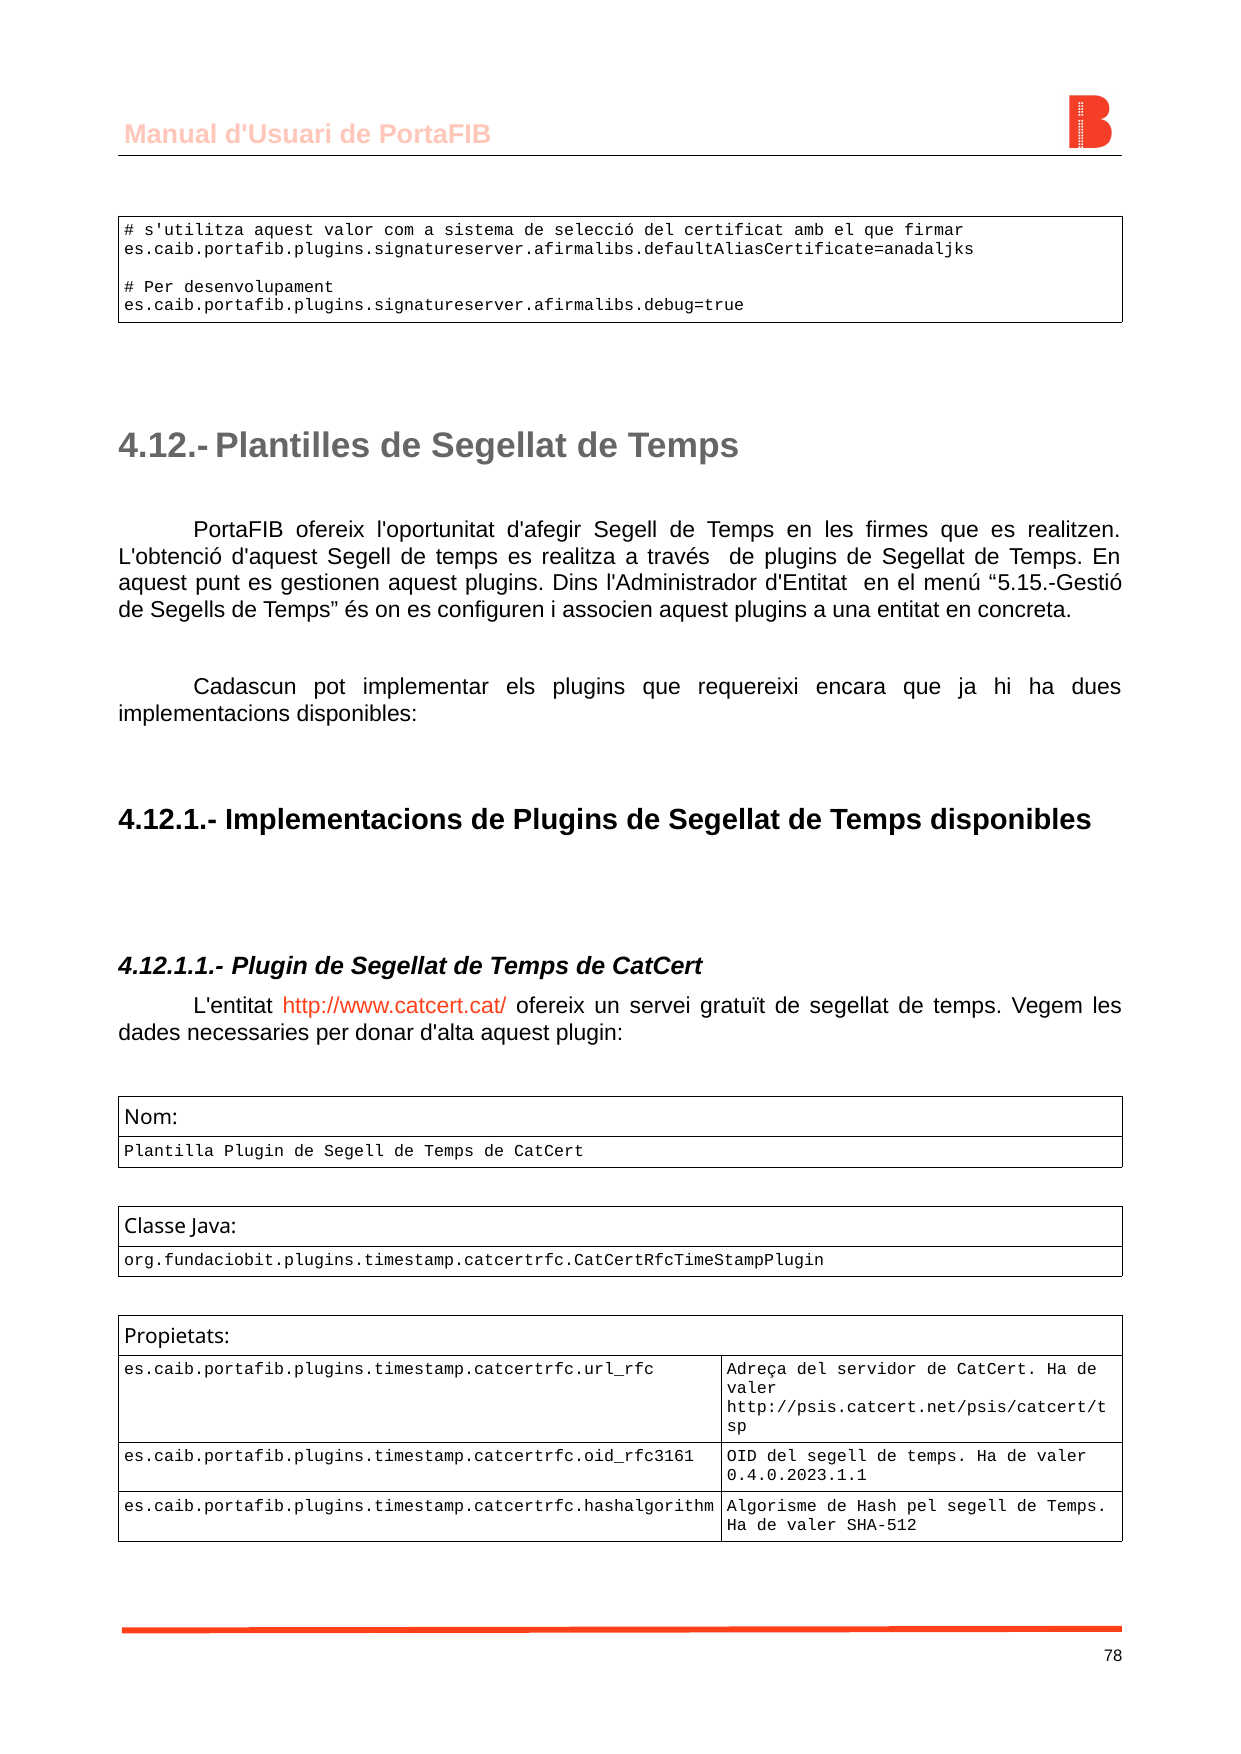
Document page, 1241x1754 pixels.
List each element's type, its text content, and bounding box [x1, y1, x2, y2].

picture [1063, 94, 1117, 150]
table_header Nom: [119, 1097, 1122, 1136]
table_cell org.fundaciobit.plugins.timestamp.catcertrfc.CatCertRfcTimeStampPlugin [119, 1247, 1122, 1276]
table_cell Plantilla Plugin de Segell de Temps de CatCert [119, 1137, 1122, 1167]
table_cell es.caib.portafib.plugins.timestamp.catcertrfc.hashalgorithm [119, 1492, 721, 1541]
table_cell OID del segell de temps. Ha de valer 0.4.0.2023.1.1 [722, 1443, 1122, 1491]
text L'entitat http://www.catcert.cat/ ofereix un servei gratuït de segellat de temps. Vegem les dades necessaries per donar d'alta aquest plugin: [118, 992, 1122, 1045]
table_cell es.caib.portafib.plugins.timestamp.catcertrfc.url_rfc [119, 1356, 721, 1442]
text PortaFIB ofereix l'oportunitat d'afegir Segell de Temps en les firmes que es realitzen. L'obtenció d'aquest Segell de temps es realitza a través de plugins de Segellat de Temps. En aquest punt es gestionen aquest plugins. Dins l'Administrador d'Entitat en el menú “5.15Gestió de Segells de Temps” és on es configuren i associen aquest plugins a una entitat en concreta. [118, 516, 1122, 622]
table_header Propietats: [119, 1316, 1122, 1355]
table_header Classe Java: [119, 1207, 1122, 1246]
subtitle Plugin de Segellat de Temps de CatCert [118, 951, 1122, 980]
table_cell es.caib.portafib.plugins.timestamp.catcertrfc.oid_rfc3161 [119, 1443, 721, 1491]
subtitle Plantilles de Segellat de Temps [118, 424, 1122, 465]
text Cadascun pot implementar els plugins que requereixi encara que ja hi ha dues implementacions disponibles: [118, 673, 1122, 726]
table_header # s'utilitza aquest valor com a sistema de selecció del certificat amb el que firmar es.caib.portafib.plugins.signatureserver.afirmalibs.defaultAliasCertificate=anadaljks # Per desenvolupament es.caib.portafib.plugins.signatureserver.afirmalibs.debug=true [119, 217, 1122, 322]
subtitle Implementacions de Plugins de Segellat de Temps disponibles [118, 802, 1122, 836]
table_cell Algorisme de Hash pel segell de Temps. Ha de valer SHA-512 [722, 1492, 1122, 1541]
table_cell Adreça del servidor de CatCert. Ha de valer http://psis.catcert.net/psis/catcert/tsp [722, 1356, 1122, 1442]
